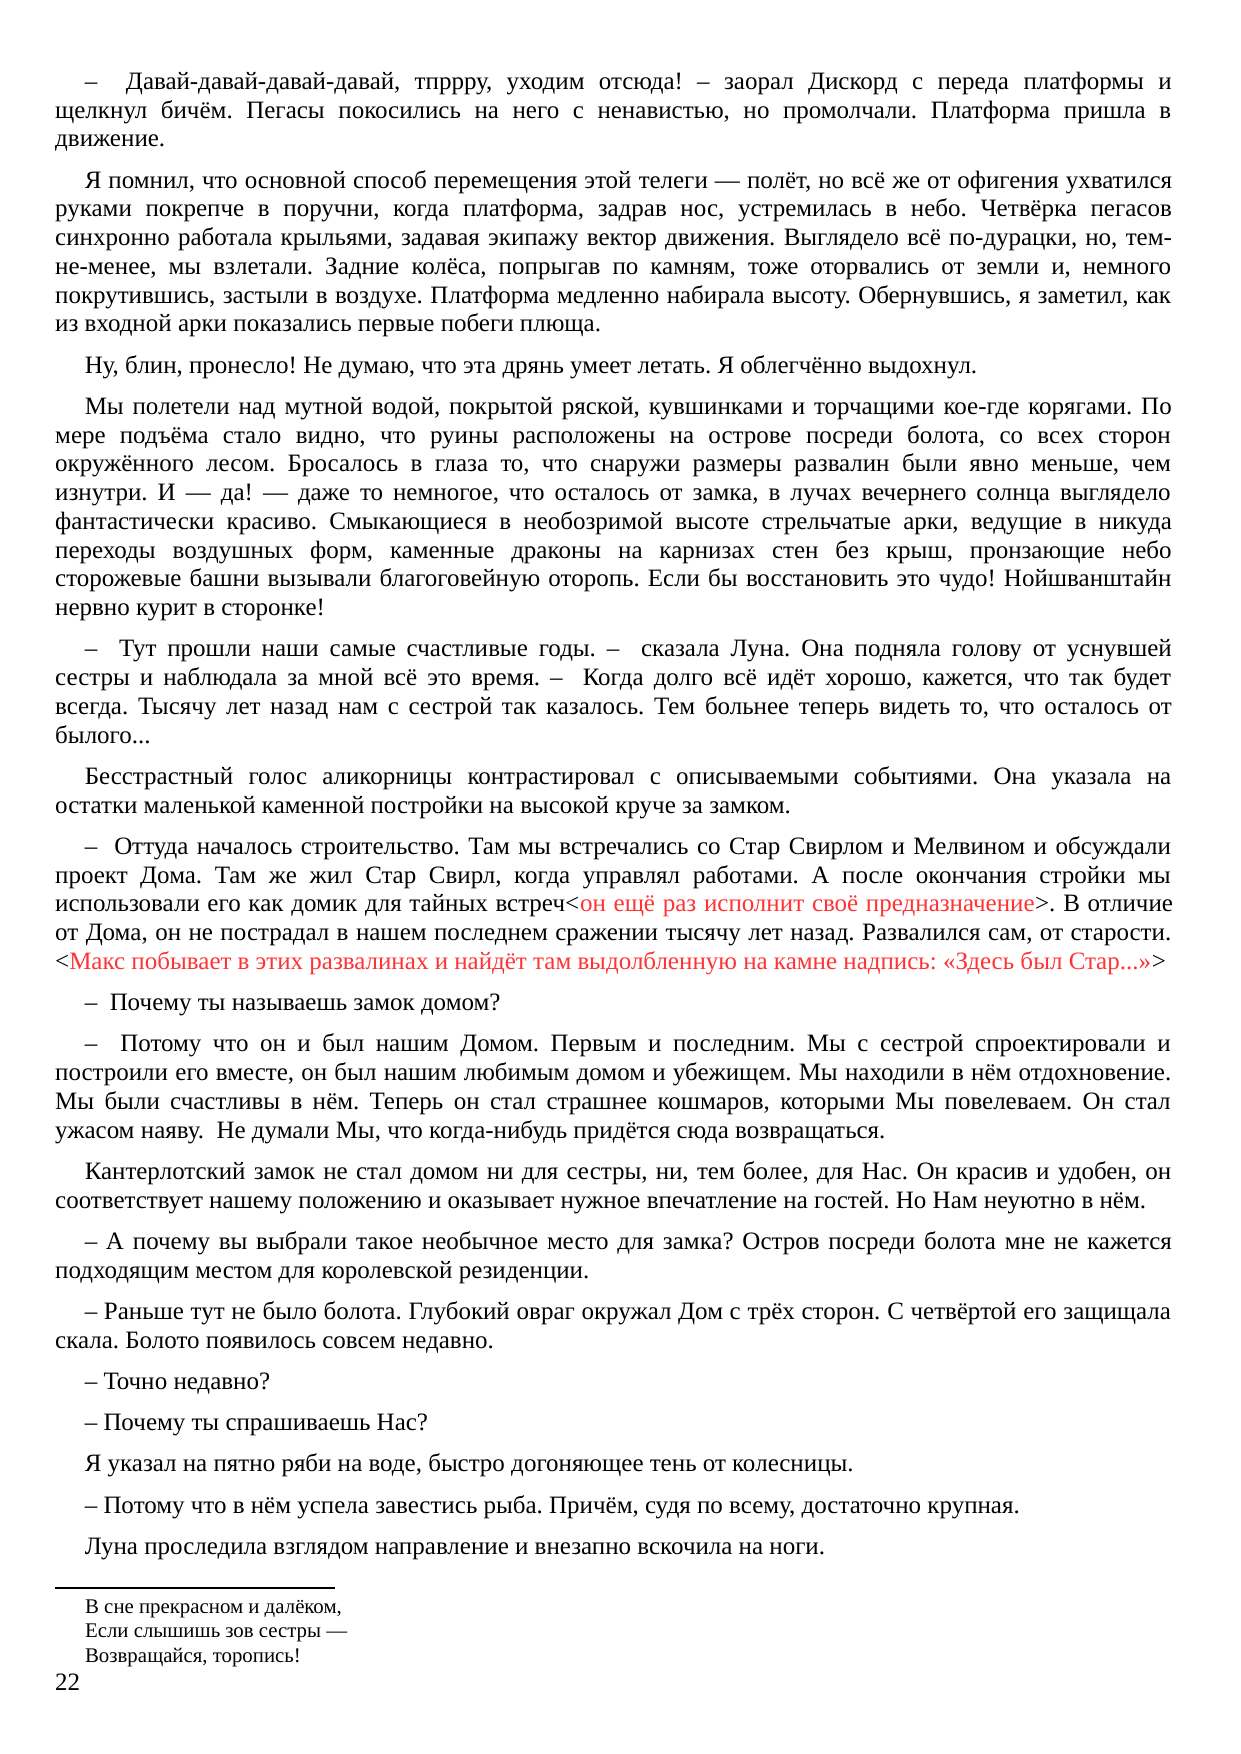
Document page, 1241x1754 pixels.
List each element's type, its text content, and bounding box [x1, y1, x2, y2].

text – Давай-давай-давай-давай, тпррру, уходим отсюда! – заорал Дискорд с переда платформы и щелкнул бичём. Пегасы покосились на него с ненавистью, но промолчали. Платформа пришла в движение. [55, 66, 1173, 152]
text Ну, блин, пронесло! Не думаю, что эта дрянь умеет летать. Я облегчённо выдохнул. [55, 350, 1173, 378]
text – Почему ты спрашиваешь Нас? [55, 1407, 1173, 1436]
text – Раньше тут не было болота. Глубокий овраг окружал Дом с трёх сторон. С четвёртой его защищала скала. Болото появилось совсем недавно. [55, 1296, 1173, 1353]
text – Тут прошли наши самые счастливые годы. – сказала Луна. Она подняла голову от уснувшей сестры и наблюдала за мной всё это время. – Когда долго всё идёт хорошо, кажется, что так будет всегда. Тысячу лет назад нам с сестрой так казалось. Тем больнее теперь видеть то, что осталось от былого... [55, 633, 1173, 748]
text Бесстрастный голос аликорницы контрастировал с описываемыми событиями. Она указала на остатки маленькой каменной постройки на высокой круче за замком. [55, 761, 1173, 818]
text Я указал на пятно ряби на воде, быстро догоняющее тень от колесницы. [55, 1448, 1173, 1477]
text Луна проследила взглядом направление и внезапно вскочила на ноги. [55, 1531, 1173, 1560]
text В сне прекрасном и далёком, Если слышишь зов сестры — Возвращайся, торопись! [55, 1594, 1173, 1667]
text Мы полетели над мутной водой, покрытой ряской, кувшинками и торчащими кое-где корягами. По мере подъёма стало видно, что руины расположены на острове посреди болота, со всех сторон окружённого лесом. Бросалось в глаза то, что снаружи размеры развалин были явно меньше, чем изнутри. И — да! — даже то немногое, что осталось от замка, в лучах вечернего солнца выглядело фантастически красиво. Смыкающиеся в необозримой высоте стрельчатые арки, ведущие в никуда переходы воздушных форм, каменные драконы на карнизах стен без крыш, пронзающие небо сторожевые башни вызывали благоговейную оторопь. Если бы восстановить это чудо! Нойшванштайн нервно курит в сторонке! [55, 391, 1173, 621]
text – Потому что в нём успела завестись рыба. Причём, судя по всему, достаточно крупная. [55, 1490, 1173, 1518]
text – Почему ты называешь замок домом? [55, 987, 1173, 1016]
text – Оттуда началось строительство. Там мы встречались со Стар Свирлом и Мелвином и обсуждали проект Дома. Там же жил Стар Свирл, когда управлял работами. А после окончания стройки мы использовали его как домик для тайных встреч<он ещё раз исполнит своё предназначение>. В отличие от Дома, он не пострадал в нашем последнем сражении тысячу лет назад. Развалился сам, от старости. <Макс побывает в этих развалинах и найдёт там выдолбленную на камне надпись: «Здесь был Стар...»> [55, 831, 1173, 975]
text – Точно недавно? [55, 1366, 1173, 1395]
text Я помнил, что основной способ перемещения этой телеги — полёт, но всё же от офигения ухватился руками покрепче в поручни, когда платформа, задрав нос, устремилась в небо. Четвёрка пегасов синхронно работала крыльями, задавая экипажу вектор движения. Выглядело всё по-дурацки, но, тем-не-менее, мы взлетали. Задние колёса, попрыгав по камням, тоже оторвались от земли и, немного покрутившись, застыли в воздухе. Платформа медленно набирала высоту. Обернувшись, я заметил, как из входной арки показались первые побеги плюща. [55, 165, 1173, 337]
text Кантерлотский замок не стал домом ни для сестры, ни, тем более, для Нас. Он красив и удобен, он соответствует нашему положению и оказывает нужное впечатление на гостей. Но Нам неуютно в нём. [55, 1156, 1173, 1213]
text – А почему вы выбрали такое необычное место для замка? Остров посреди болота мне не кажется подходящим местом для королевской резиденции. [55, 1226, 1173, 1283]
text – Потому что он и был нашим Домом. Первым и последним. Мы с сестрой спроектировали и построили его вместе, он был нашим любимым домом и убежищем. Мы находили в нём отдохновение. Мы были счастливы в нём. Теперь он стал страшнее кошмаров, которыми Мы повелеваем. Он стал ужасом наяву. Не думали Мы, что когда-нибудь придётся сюда возвращаться. [55, 1028, 1173, 1143]
